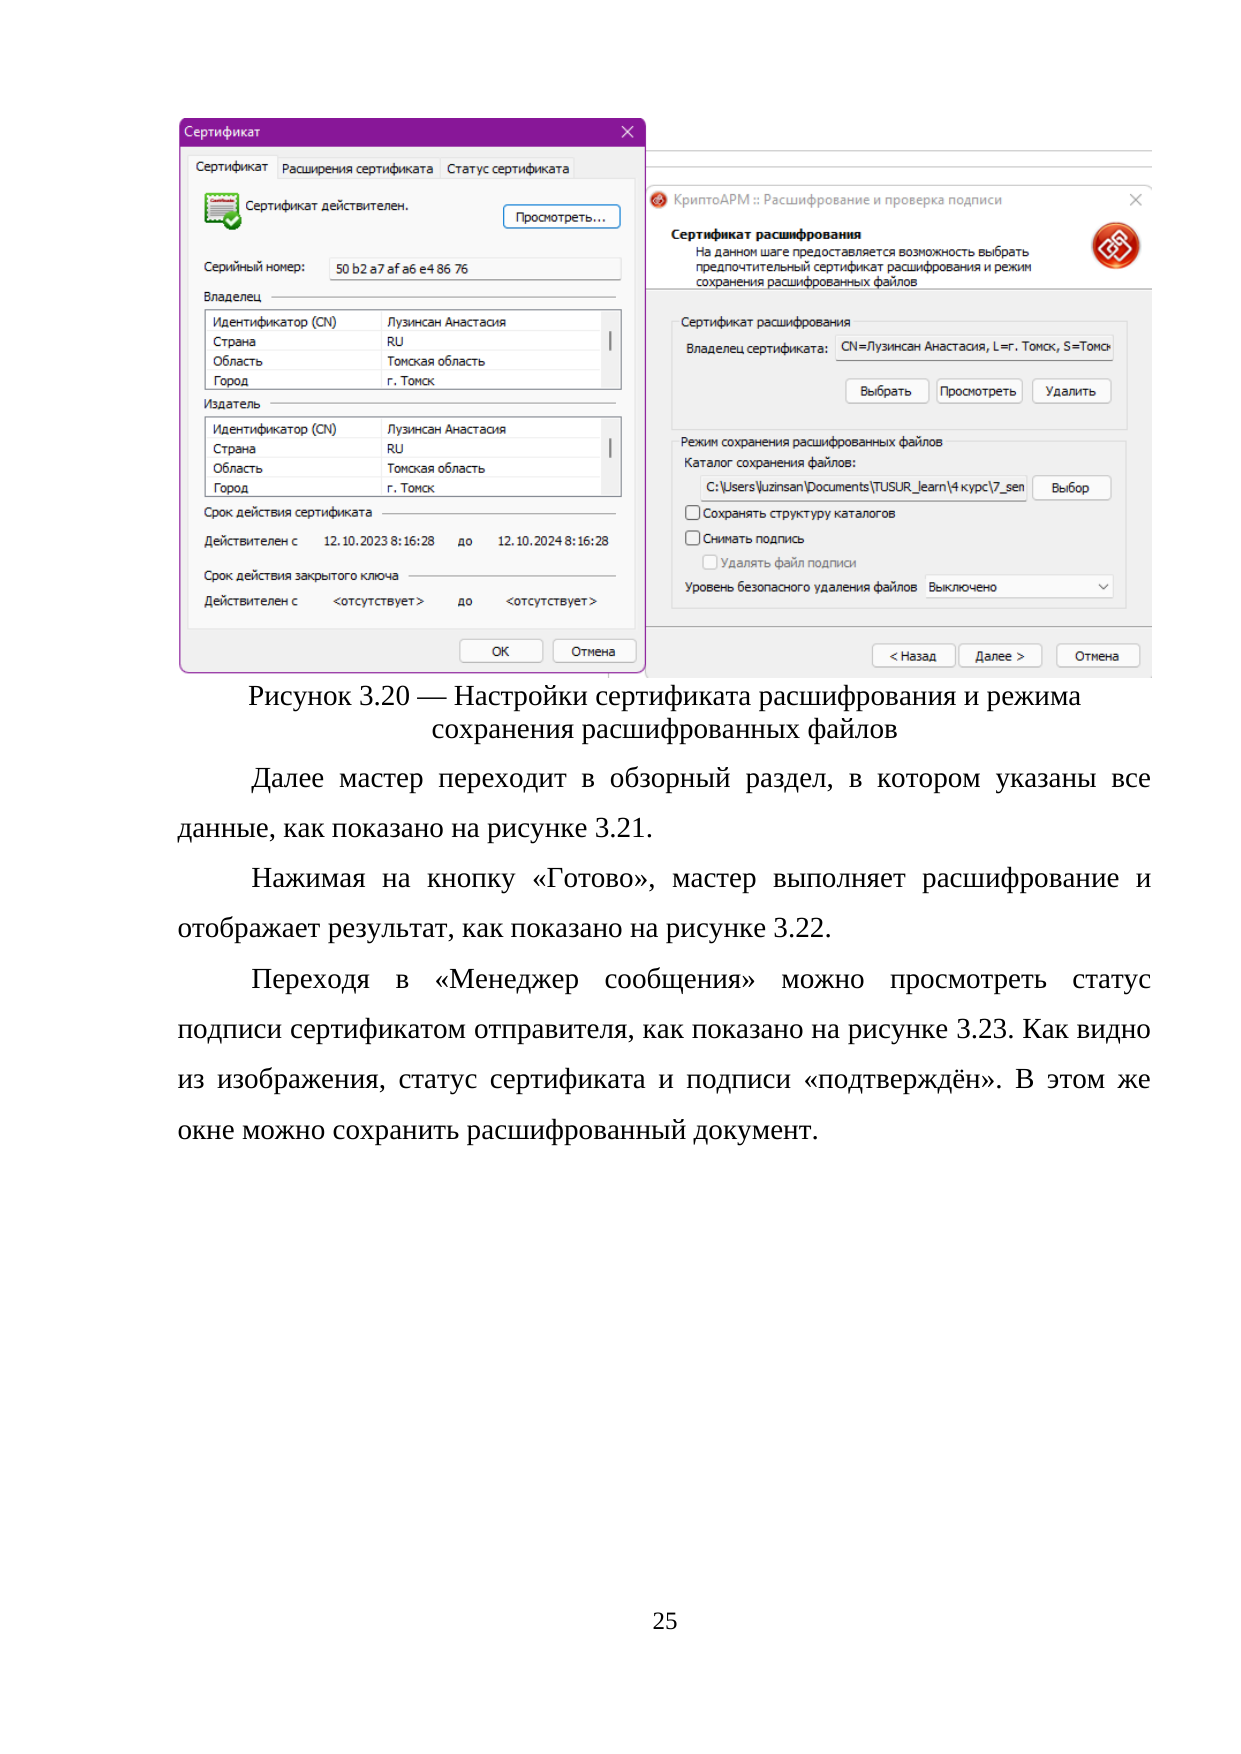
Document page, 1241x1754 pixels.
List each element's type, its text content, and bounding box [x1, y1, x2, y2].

text Нажимая на кнопку «Готово», мастер выполняет расшифрование и отображает результат, как показано на рисунке 3.22. [177, 860, 1152, 944]
title Рисунок 3.20 — Настройки сертификата расшифрования и режима сохранения расшифрованных файлов [177, 678, 1152, 745]
text Переходя в «Менеджер сообщения» можно просмотреть статус подписи сертификатом отправителя, как показано на рисунке 3.23. Как видно из изображения, статус сертификата и подписи «подтверждён». В этом же окне можно сохранить расшифрованный документ. [177, 961, 1152, 1145]
text Далее мастер переходит в обзорный раздел, в котором указаны все данные, как показано на рисунке 3.21. [177, 760, 1152, 843]
